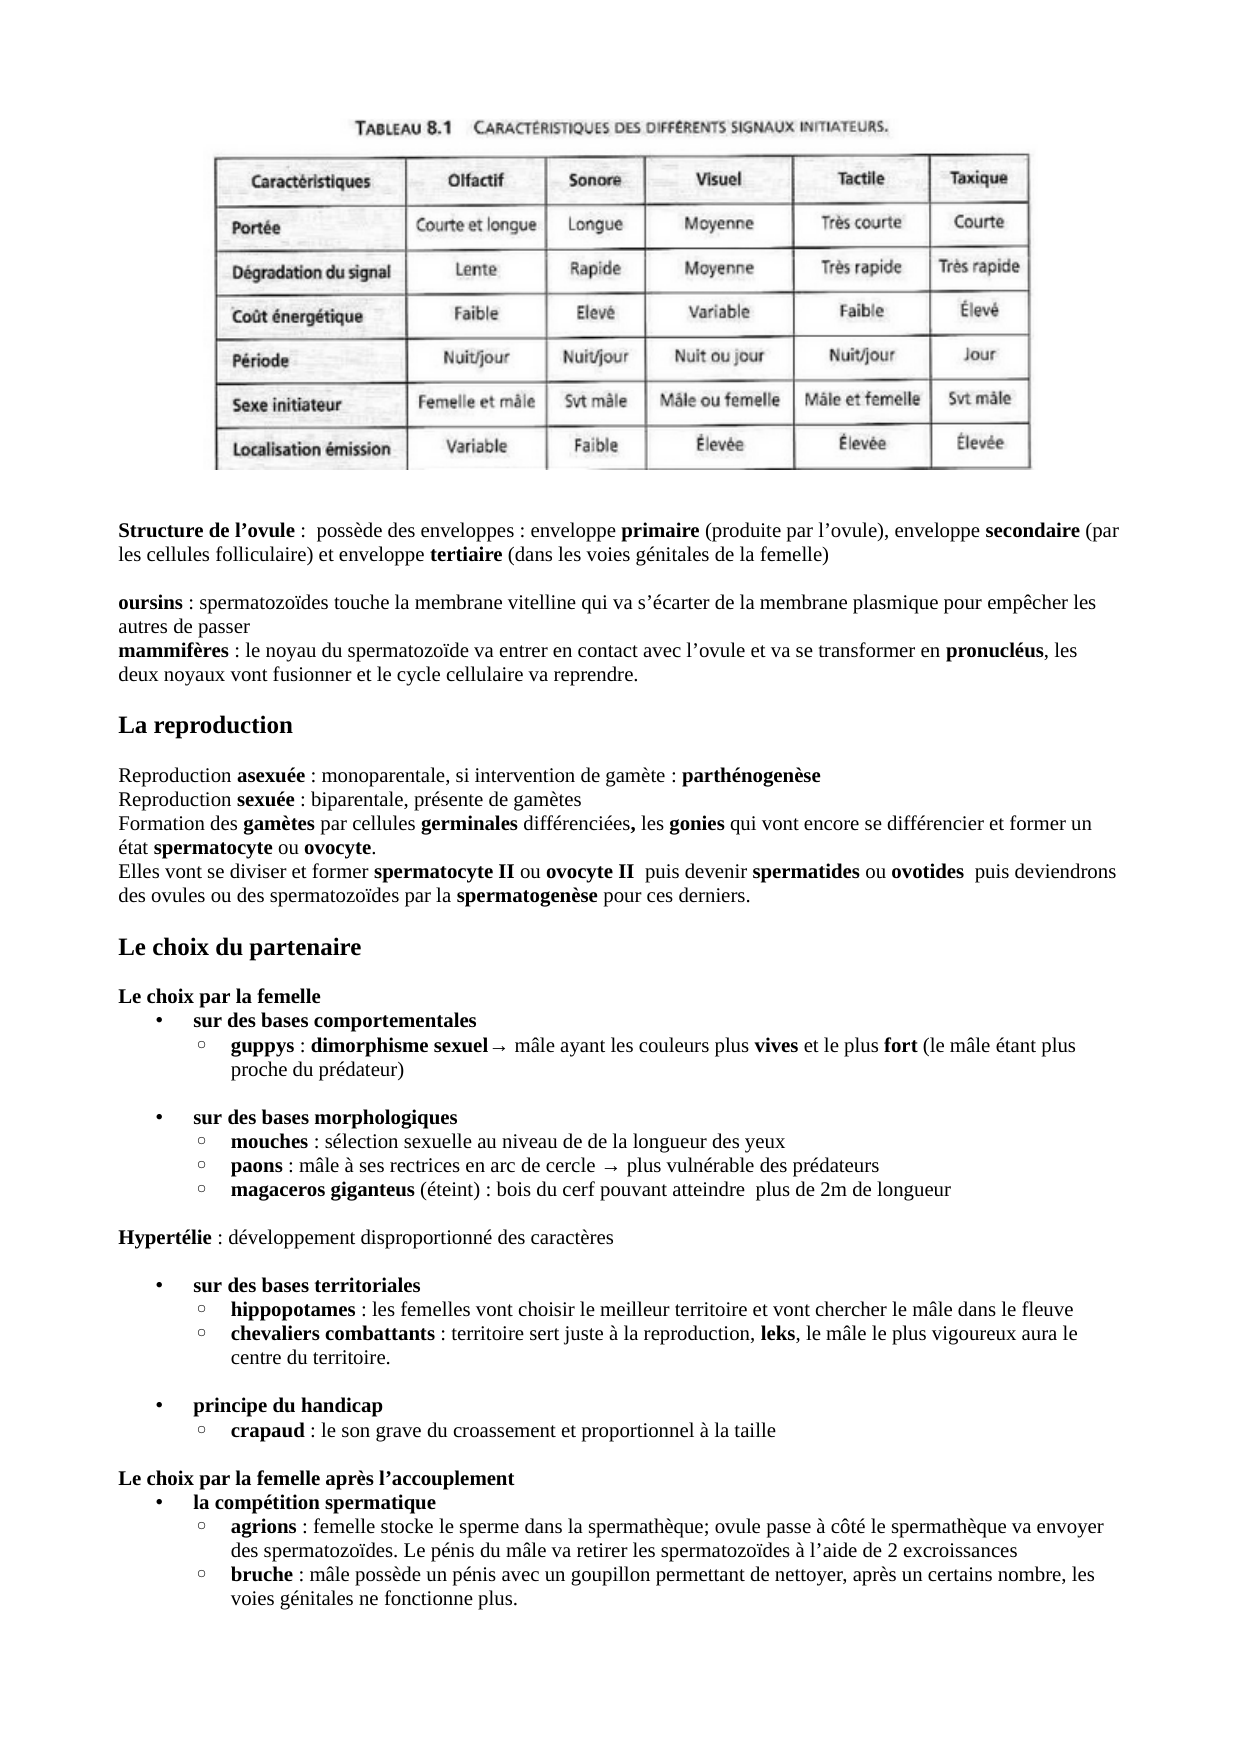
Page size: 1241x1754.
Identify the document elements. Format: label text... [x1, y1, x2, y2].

list la compétition spermatique [156, 1490, 1122, 1514]
picture [202, 118, 1039, 470]
text Le choix par la femelle [118, 984, 1122, 1008]
list sur des bases comportementales [156, 1008, 1122, 1032]
text Elles vont se diviser et former spermatocyte II ou ovocyte II puis devenir spermatides ou ovotides puis deviendrons des ovules ou des spermatozoïdes par la spermatogenèse pour ces derniers. [118, 859, 1122, 907]
list chevaliers combattants : territoire sert juste à la reproduction, leks, le mâle le plus vigoureux aura le centre du territoire. [193, 1321, 1122, 1369]
list sur des bases morphologiques [156, 1105, 1122, 1129]
list crapaud : le son grave du croassement et proportionnel à la taille [193, 1417, 1122, 1442]
list bruche : mâle possède un pénis avec un goupillon permettant de nettoyer, après un certains nombre, les voies génitales ne fonctionne plus. [193, 1562, 1122, 1610]
list magaceros giganteus (éteint) : bois du cerf pouvant atteindre plus de 2m de longueur [193, 1177, 1122, 1201]
text Structure de l’ovule : possède des enveloppes : enveloppe primaire (produite par l’ovule), enveloppe secondaire (par les cellules folliculaire) et enveloppe tertiaire (dans les voies génitales de la femelle) [118, 518, 1122, 566]
list agrions : femelle stocke le sperme dans la spermathèque; ovule passe à côté le spermathèque va envoyer des spermatozoïdes. Le pénis du mâle va retirer les spermatozoïdes à l’aide de 2 excroissances [193, 1514, 1122, 1562]
text La reproduction [118, 710, 1122, 739]
text Formation des gamètes par cellules germinales différenciées, les gonies qui vont encore se différencier et former un état spermatocyte ou ovocyte. [118, 811, 1122, 859]
text Le choix par la femelle après l’accouplement [118, 1466, 1122, 1490]
text mammifères : le noyau du spermatozoïde va entrer en contact avec l’ovule et va se transformer en pronucléus, les deux noyaux vont fusionner et le cycle cellulaire va reprendre. [118, 638, 1122, 686]
list principe du handicap [156, 1393, 1122, 1417]
list sur des bases territoriales [156, 1273, 1122, 1297]
text Reproduction sexuée : biparentale, présente de gamètes [118, 787, 1122, 811]
text Hypertélie : développement disproportionné des caractères [118, 1225, 1122, 1249]
text Reproduction asexuée : monoparentale, si intervention de gamète : parthénogenèse [118, 763, 1122, 787]
list mouches : sélection sexuelle au niveau de de la longueur des yeux [193, 1129, 1122, 1153]
list paons : mâle à ses rectrices en arc de cercle → plus vulnérable des prédateurs [193, 1153, 1122, 1177]
list hippopotames : les femelles vont choisir le meilleur territoire et vont chercher le mâle dans le fleuve [193, 1297, 1122, 1321]
list guppys : dimorphisme sexuel→ mâle ayant les couleurs plus vives et le plus fort (le mâle étant plus proche du prédateur) [193, 1032, 1122, 1081]
text oursins : spermatozoïdes touche la membrane vitelline qui va s’écarter de la membrane plasmique pour empêcher les autres de passer [118, 590, 1122, 638]
text Le choix du partenaire [118, 932, 1122, 960]
